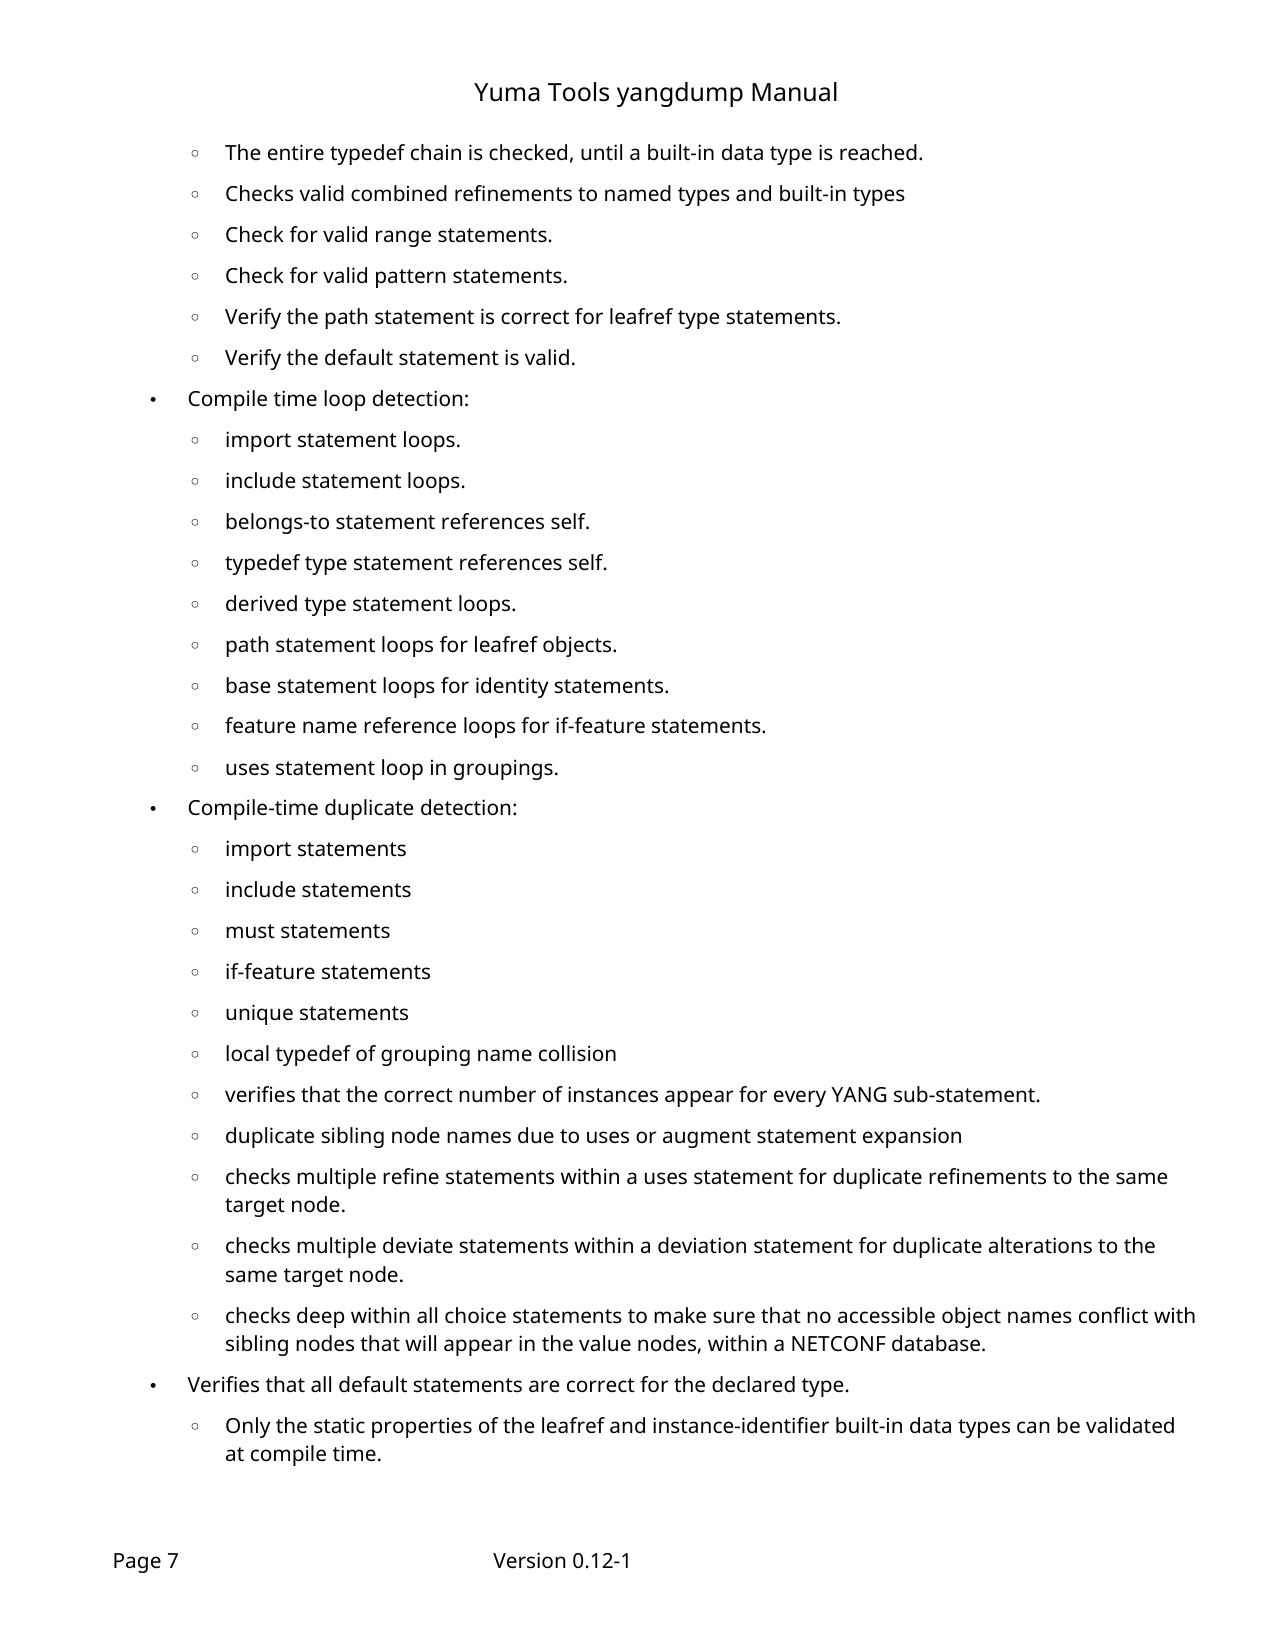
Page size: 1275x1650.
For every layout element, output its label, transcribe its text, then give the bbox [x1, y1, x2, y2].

list must statements [187, 916, 1200, 945]
list import statements [187, 834, 1200, 863]
list The entire typedef chain is checked, until a built-in data type is reached. [187, 138, 1200, 167]
list if-feature statements [187, 957, 1200, 986]
list uses statement loop in groupings. [187, 753, 1200, 781]
list derived type statement loops. [187, 589, 1200, 617]
list Verify the default statement is valid. [187, 343, 1200, 372]
list checks multiple deviate statements within a deviation statement for duplicate alterations to the same target node. [187, 1231, 1200, 1288]
list include statement loops. [187, 466, 1200, 494]
list Compile-time duplicate detection: [150, 793, 1200, 822]
list duplicate sibling node names due to uses or augment statement expansion [187, 1121, 1200, 1149]
list Check for valid pattern statements. [187, 261, 1200, 290]
list feature name reference loops for if-feature statements. [187, 712, 1200, 740]
list checks multiple refine statements within a uses statement for duplicate refinements to the same target node. [187, 1162, 1200, 1219]
list Checks valid combined refinements to named types and built-in types [187, 179, 1200, 208]
list local typedef of grouping name collision [187, 1039, 1200, 1068]
list Verifies that all default statements are correct for the declared type. [150, 1370, 1200, 1398]
list base statement loops for identity statements. [187, 671, 1200, 699]
list include statements [187, 875, 1200, 904]
list checks deep within all choice statements to make sure that no accessible object names conflict with sibling nodes that will appear in the value nodes, within a NETCONF database. [187, 1301, 1200, 1358]
list import statement loops. [187, 425, 1200, 453]
list Compile time loop detection: [150, 384, 1200, 413]
list typedef type statement references self. [187, 548, 1200, 576]
list belongs-to statement references self. [187, 507, 1200, 535]
list unique statements [187, 998, 1200, 1027]
list Only the static properties of the leafref and instance-identifier built-in data types can be validated at compile time. [187, 1411, 1200, 1468]
list verifies that the correct number of instances appear for every YANG sub-statement. [187, 1080, 1200, 1108]
list Verify the path statement is correct for leafref type statements. [187, 302, 1200, 331]
list Check for valid range statements. [187, 220, 1200, 249]
list path statement loops for leafref objects. [187, 630, 1200, 658]
